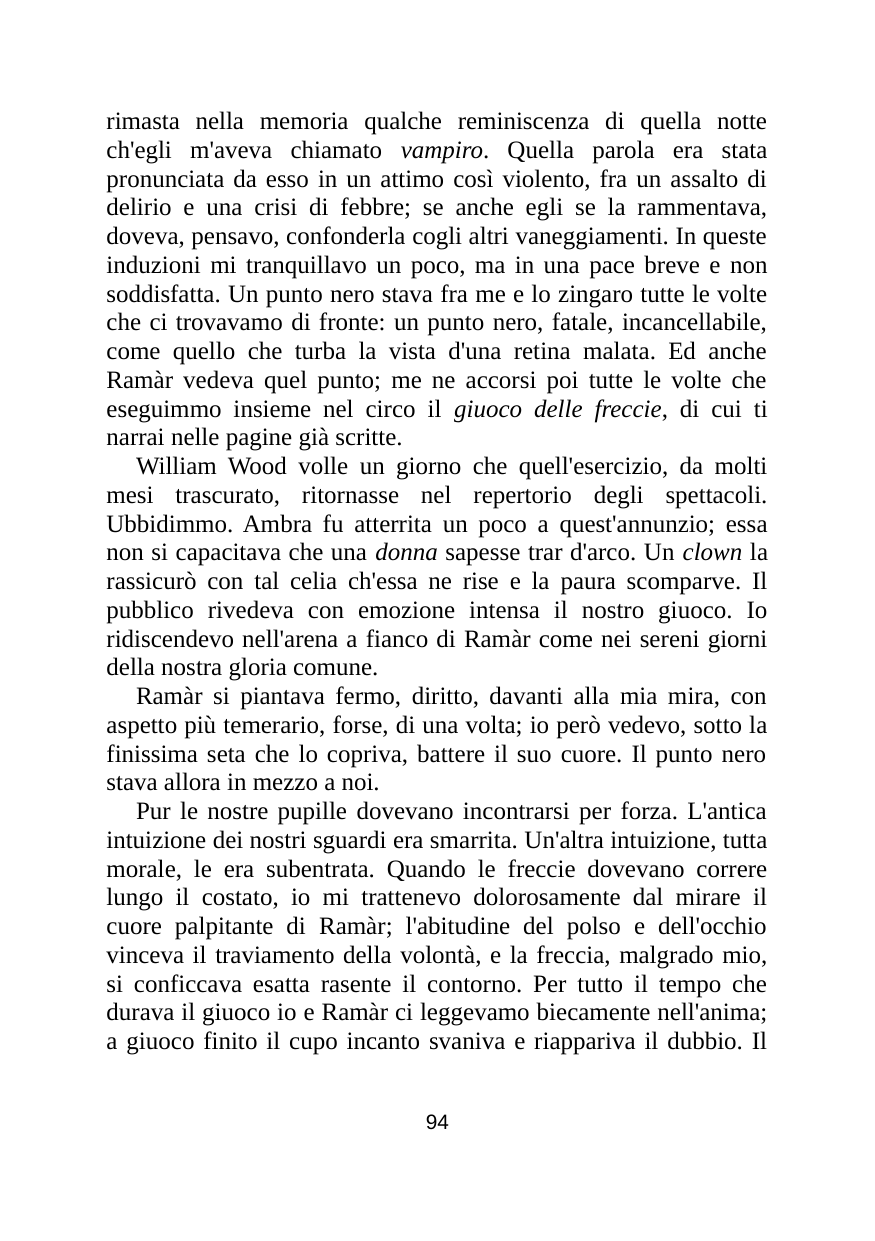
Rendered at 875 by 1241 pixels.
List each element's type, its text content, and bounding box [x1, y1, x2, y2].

text William Wood volle un giorno che quell'esercizio, da molti mesi trascurato, ritornasse nel repertorio degli spettacoli. Ubbidimmo. Ambra fu atterrita un poco a quest'annunzio; essa non si capacitava che una donna sapesse trar d'arco. Un clown la rassicurò con tal celia ch'essa ne rise e la paura scomparve. Il pubblico rivedeva con emozione intensa il nostro giuoco. Io ridiscendevo nell'arena a fianco di Ramàr come nei sereni giorni della nostra gloria comune. [106, 451, 768, 681]
text Ramàr si piantava fermo, diritto, davanti alla mia mira, con aspetto più temerario, forse, di una volta; io però vedevo, sotto la finissima seta che lo copriva, battere il suo cuore. Il punto nero stava allora in mezzo a noi. [106, 681, 768, 796]
text rimasta nella memoria qualche reminiscenza di quella notte ch'egli m'aveva chiamato vampiro. Quella parola era stata pronunciata da esso in un attimo così violento, fra un assalto di delirio e una crisi di febbre; se anche egli se la rammentava, doveva, pensavo, confonderla cogli altri vaneggiamenti. In queste induzioni mi tranquillavo un poco, ma in una pace breve e non soddisfatta. Un punto nero stava fra me e lo zingaro tutte le volte che ci trovavamo di fronte: un punto nero, fatale, incancellabile, come quello che turba la vista d'una retina malata. Ed anche Ramàr vedeva quel punto; me ne accorsi poi tutte le volte che eseguimmo insieme nel circo il giuoco delle freccie, di cui ti narrai nelle pagine già scritte. [106, 106, 768, 451]
text Pur le nostre pupille dovevano incontrarsi per forza. L'antica intuizione dei nostri sguardi era smarrita. Un'altra intuizione, tutta morale, le era subentrata. Quando le freccie dovevano correre lungo il costato, io mi trattenevo dolorosamente dal mirare il cuore palpitante di Ramàr; l'abitudine del polso e dell'occhio vinceva il traviamento della volontà, e la freccia, malgrado mio, si conficcava esatta rasente il contorno. Per tutto il tempo che durava il giuoco io e Ramàr ci leggevamo biecamente nell'anima; a giuoco finito il cupo incanto svaniva e riappariva il dubbio. Il [106, 796, 768, 1055]
